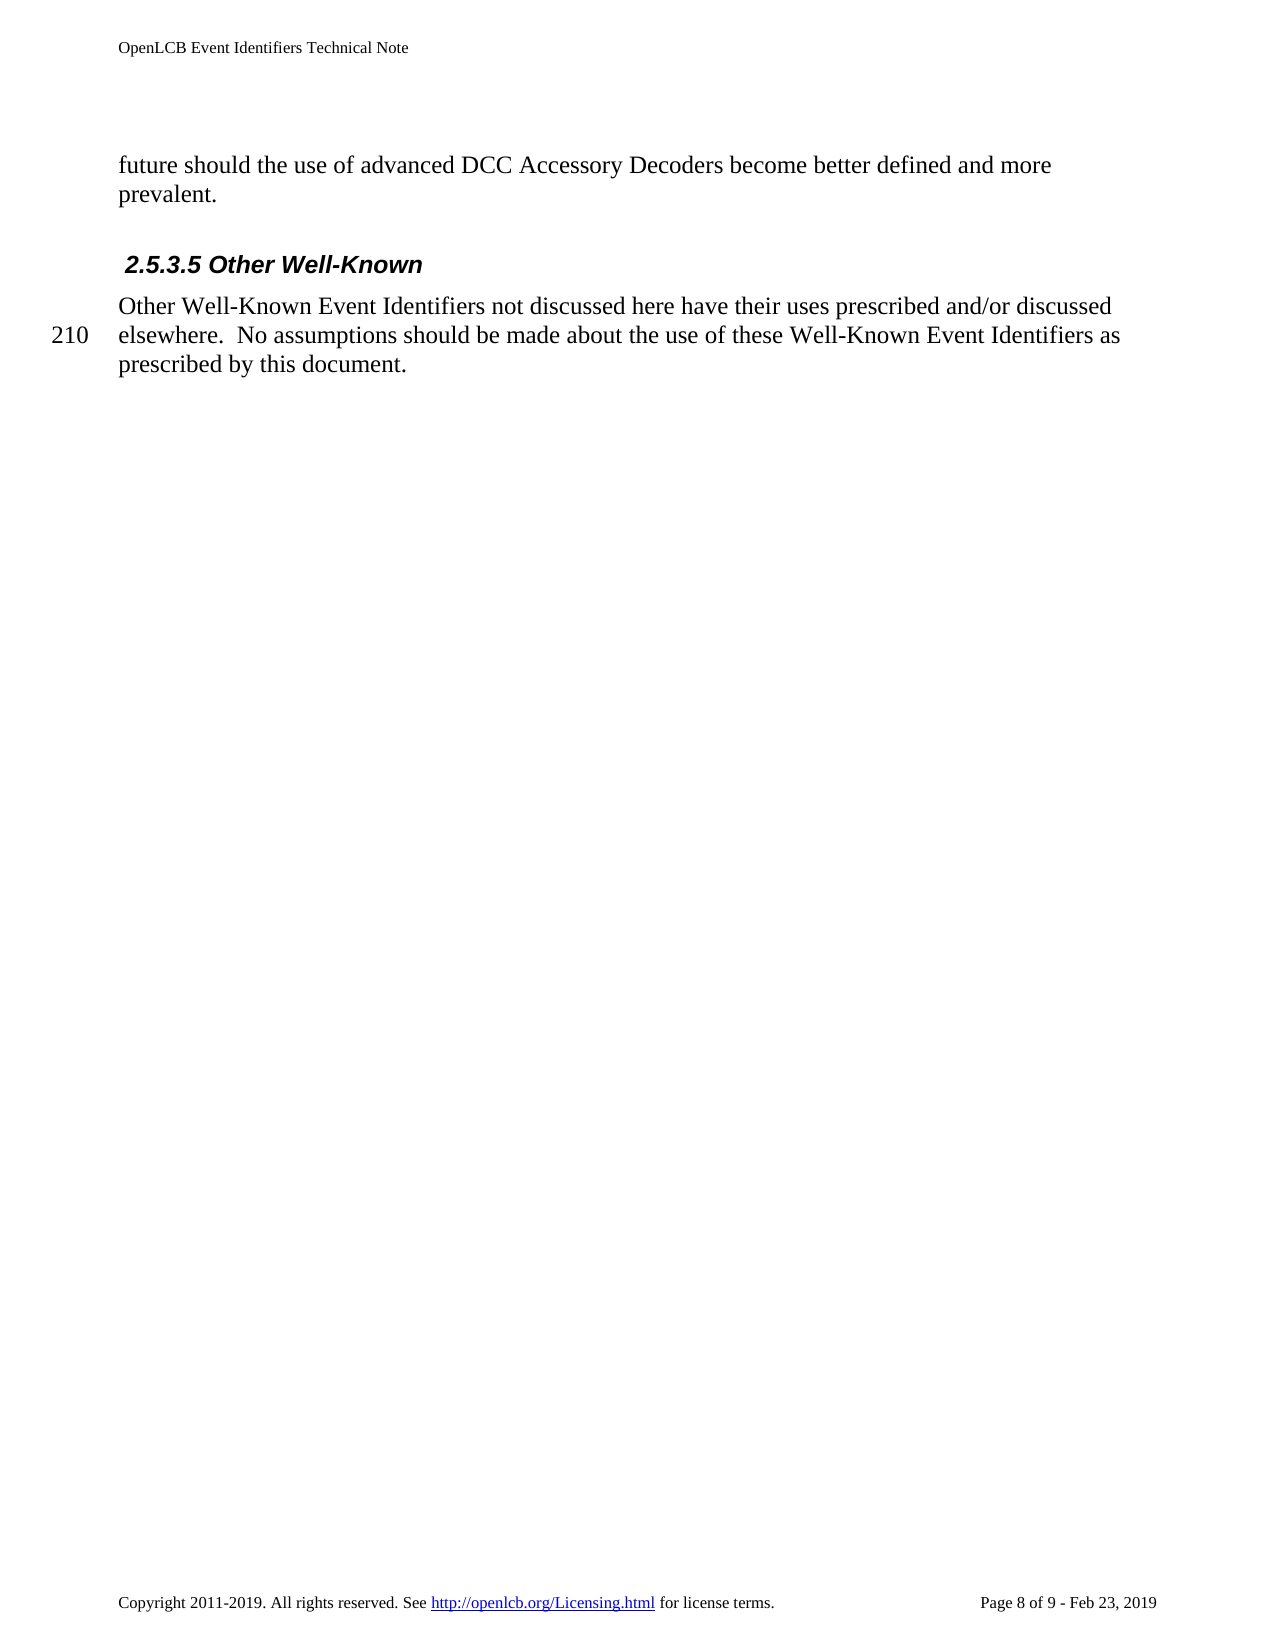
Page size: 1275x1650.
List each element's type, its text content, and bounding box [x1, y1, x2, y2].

text future should the use of advanced DCC Accessory Decoders become better defined and more prevalent. [118, 150, 1157, 207]
subtitle Other Well-Known [118, 250, 1157, 279]
text Other Well-Known Event Identifiers not discussed here have their uses prescribed and/or discussed elsewhere. No assumptions should be made about the use of these Well-Known Event Identifiers as prescribed by this document. [118, 291, 1157, 377]
